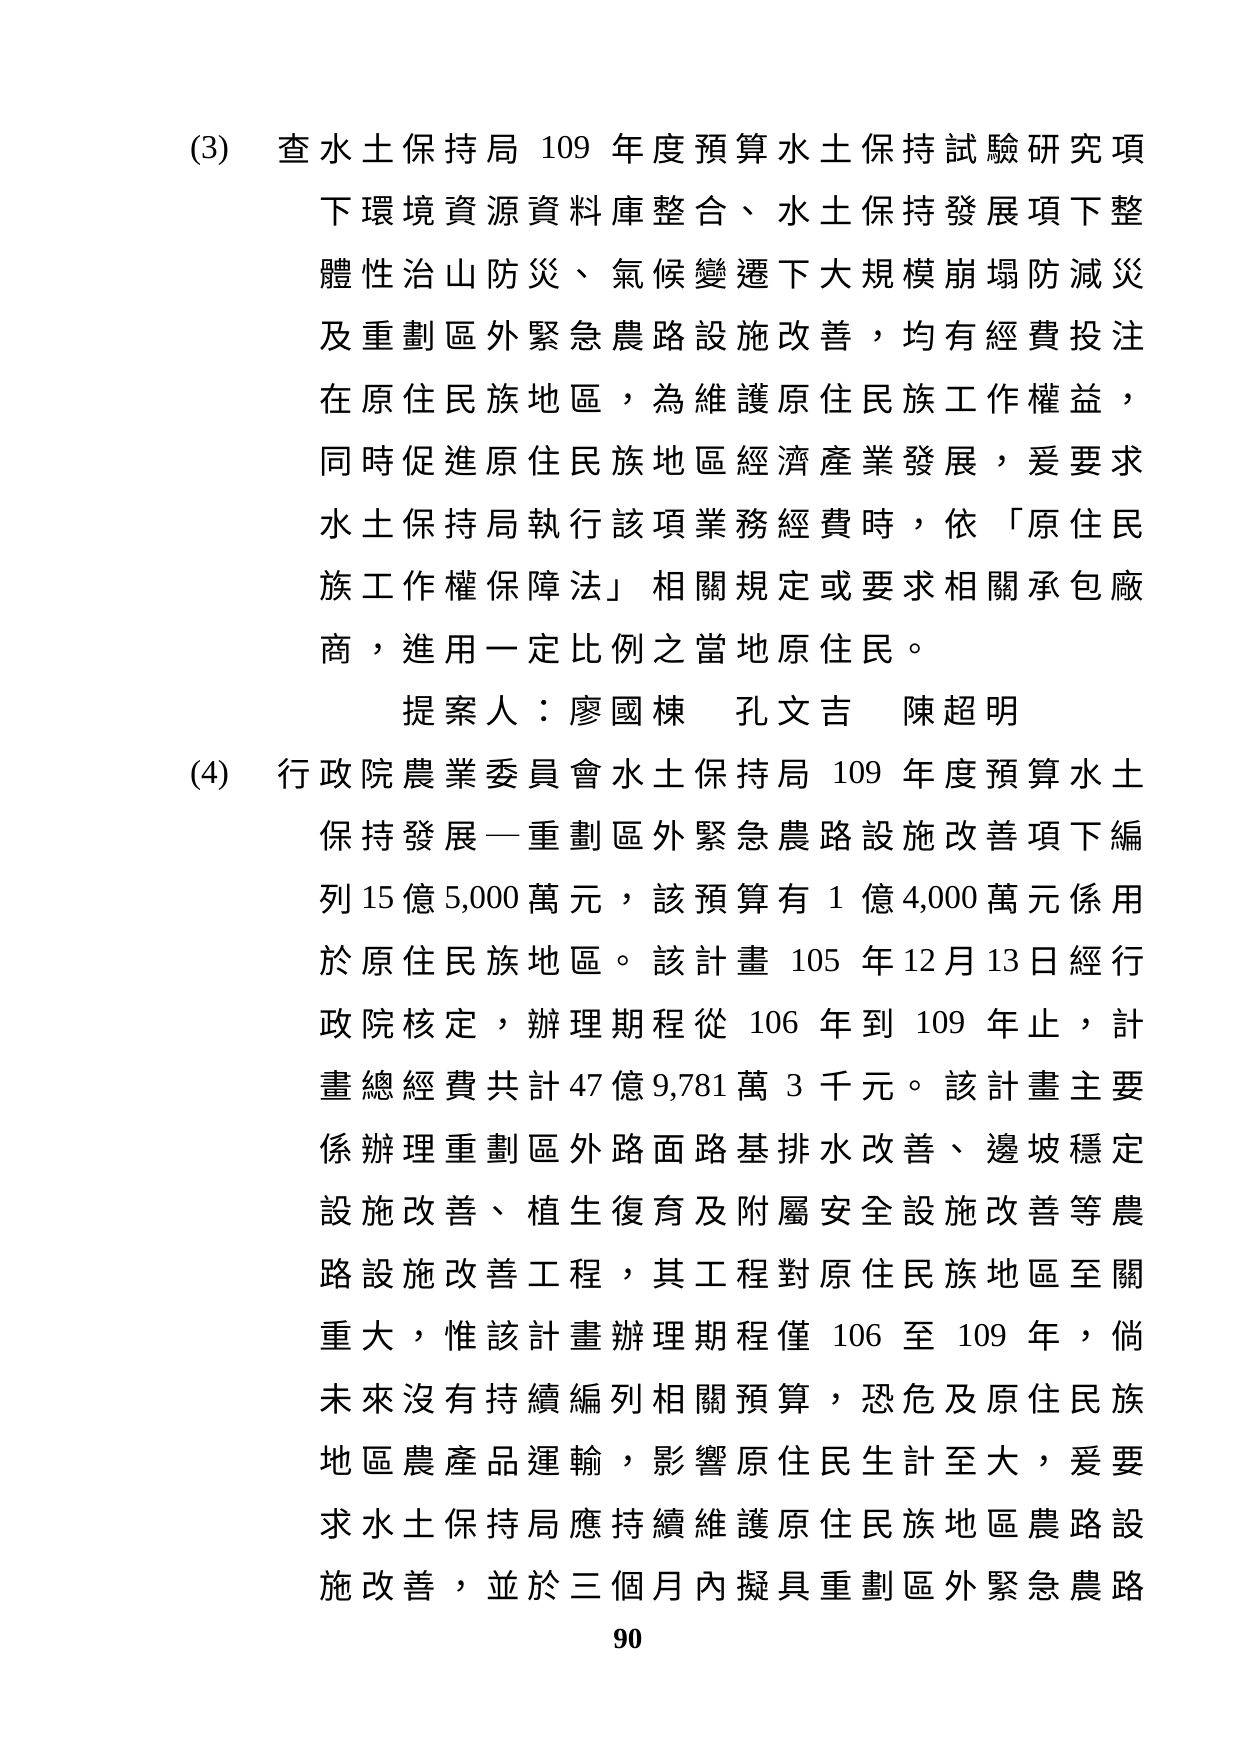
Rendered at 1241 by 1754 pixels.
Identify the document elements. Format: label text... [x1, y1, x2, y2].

list 行政院農業委員會水土保持局109年度預算水土保持發展─重劃區外緊急農路設施改善項下編列15億5,000萬元，該預算有1億4,000萬元係用於原住民族地區。該計畫105年12月13日經行政院核定，辦理期程從106年到109年止，計畫總經費共計47億9,781萬3千元。該計畫主要係辦理重劃區外路面路基排水改善、邊坡穩定設施改善、植生復育及附屬安全設施改善等農路設施改善工程，其工程對原住民族地區至關重大，惟該計畫辦理期程僅106至109年，倘未來沒有持續編列相關預算，恐危及原住民族地區農產品運輸，影響原住民生計至大，爰要求水土保持局應持續維護原住民族地區農路設施改善，並於三個月內擬具重劃區外緊急農路 [179, 730, 1148, 1605]
list 查水土保持局109年度預算水土保持試驗研究項下環境資源資料庫整合、水土保持發展項下整體性治山防災、氣候變遷下大規模崩塌防減災及重劃區外緊急農路設施改善，均有經費投注在原住民族地區，為維護原住民族工作權益，同時促進原住民族地區經濟產業發展，爰要求水土保持局執行該項業務經費時，依「原住民族工作權保障法」相關規定或要求相關承包廠商，進用一定比例之當地原住民。 [179, 105, 1148, 667]
text 提案人：廖國棟 孔文吉 陳超明 [384, 667, 1044, 730]
